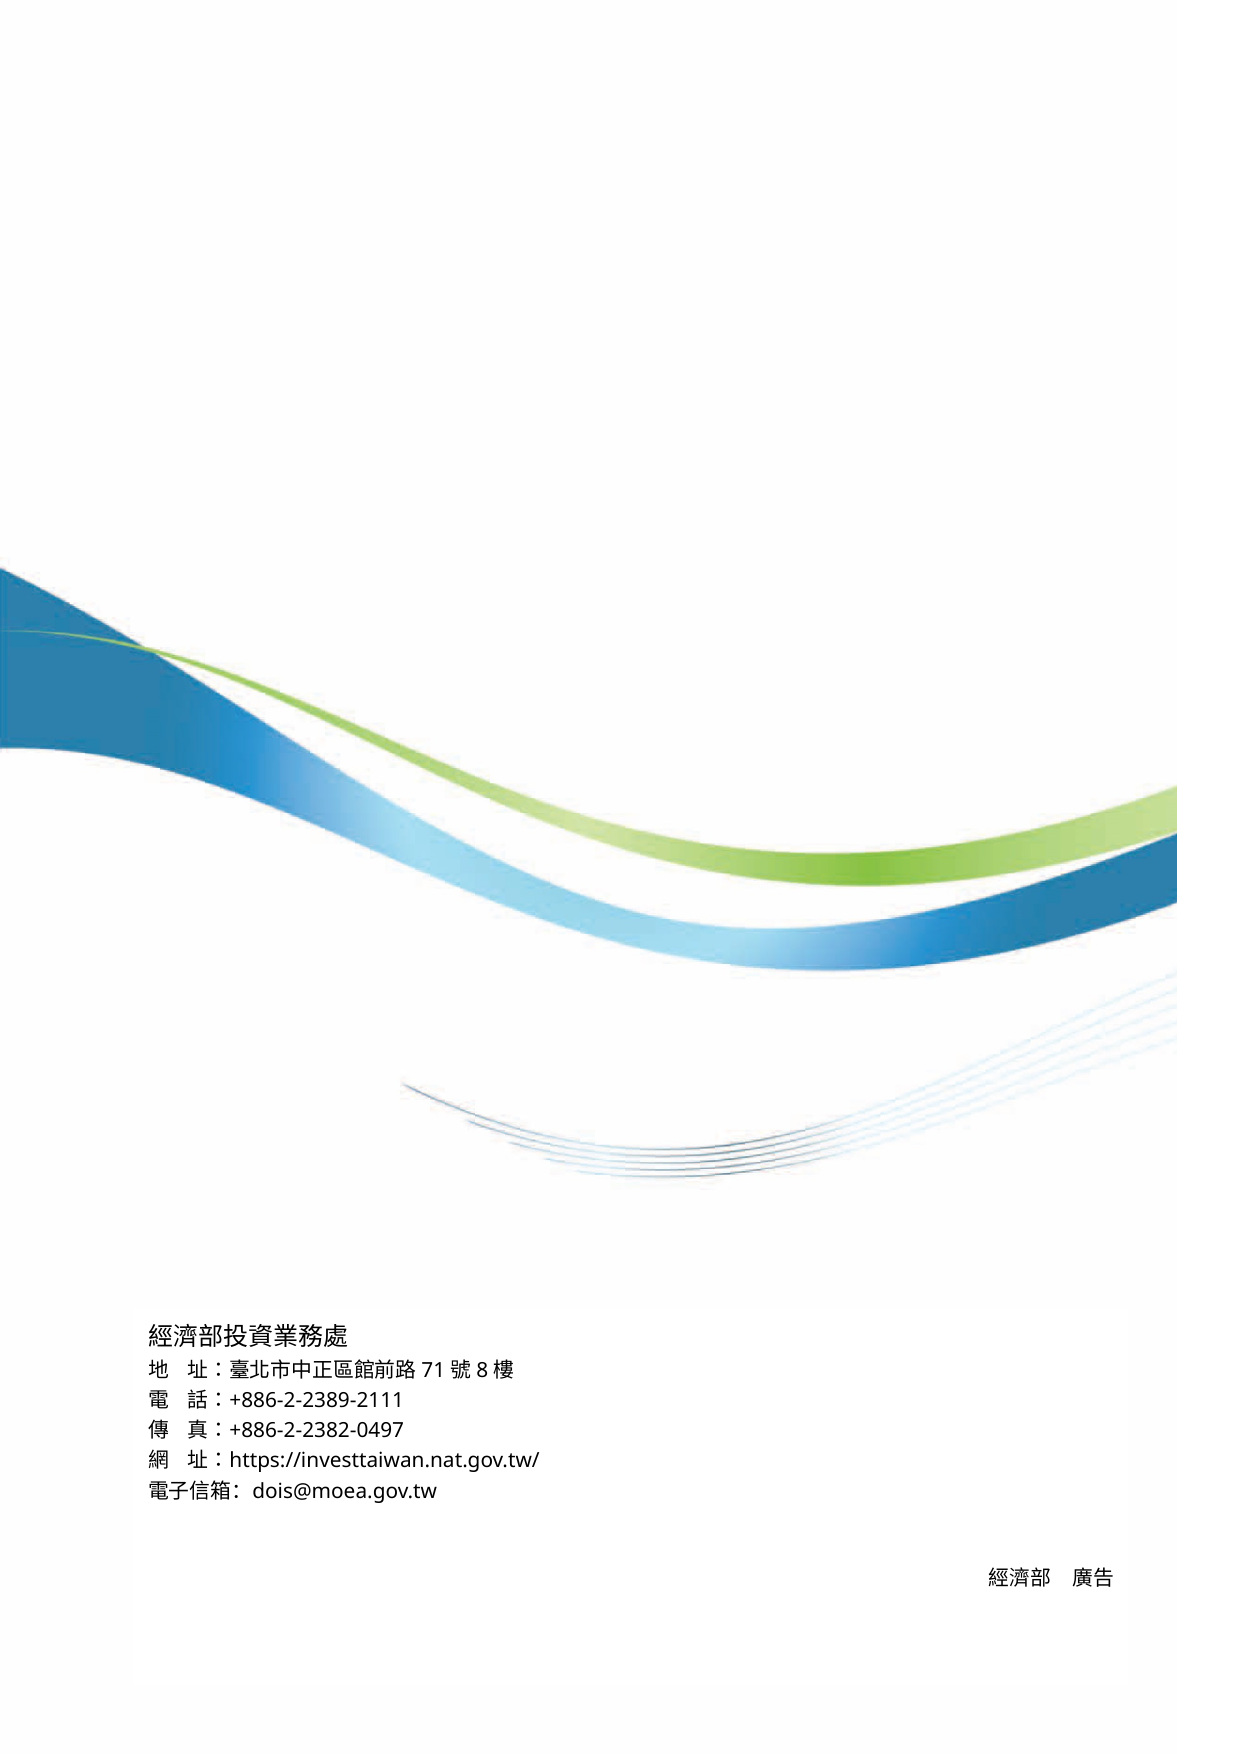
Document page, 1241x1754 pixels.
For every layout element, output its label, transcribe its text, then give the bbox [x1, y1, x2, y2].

text 經濟部投資業務處 [148, 1317, 1113, 1353]
text 傳 真：+886-2-2382-0497 [148, 1413, 1113, 1444]
text 電子信箱：dois@moea.gov.tw [148, 1474, 1113, 1504]
text 地 址：臺北市中正區館前路 71 號 8 樓 [148, 1353, 1113, 1383]
text 經濟部 廣告 [148, 1561, 1113, 1591]
text 網 址：https://investtaiwan.nat.gov.tw/ [148, 1444, 1113, 1474]
text 電 話：+886-2-2389-2111 [148, 1383, 1113, 1413]
